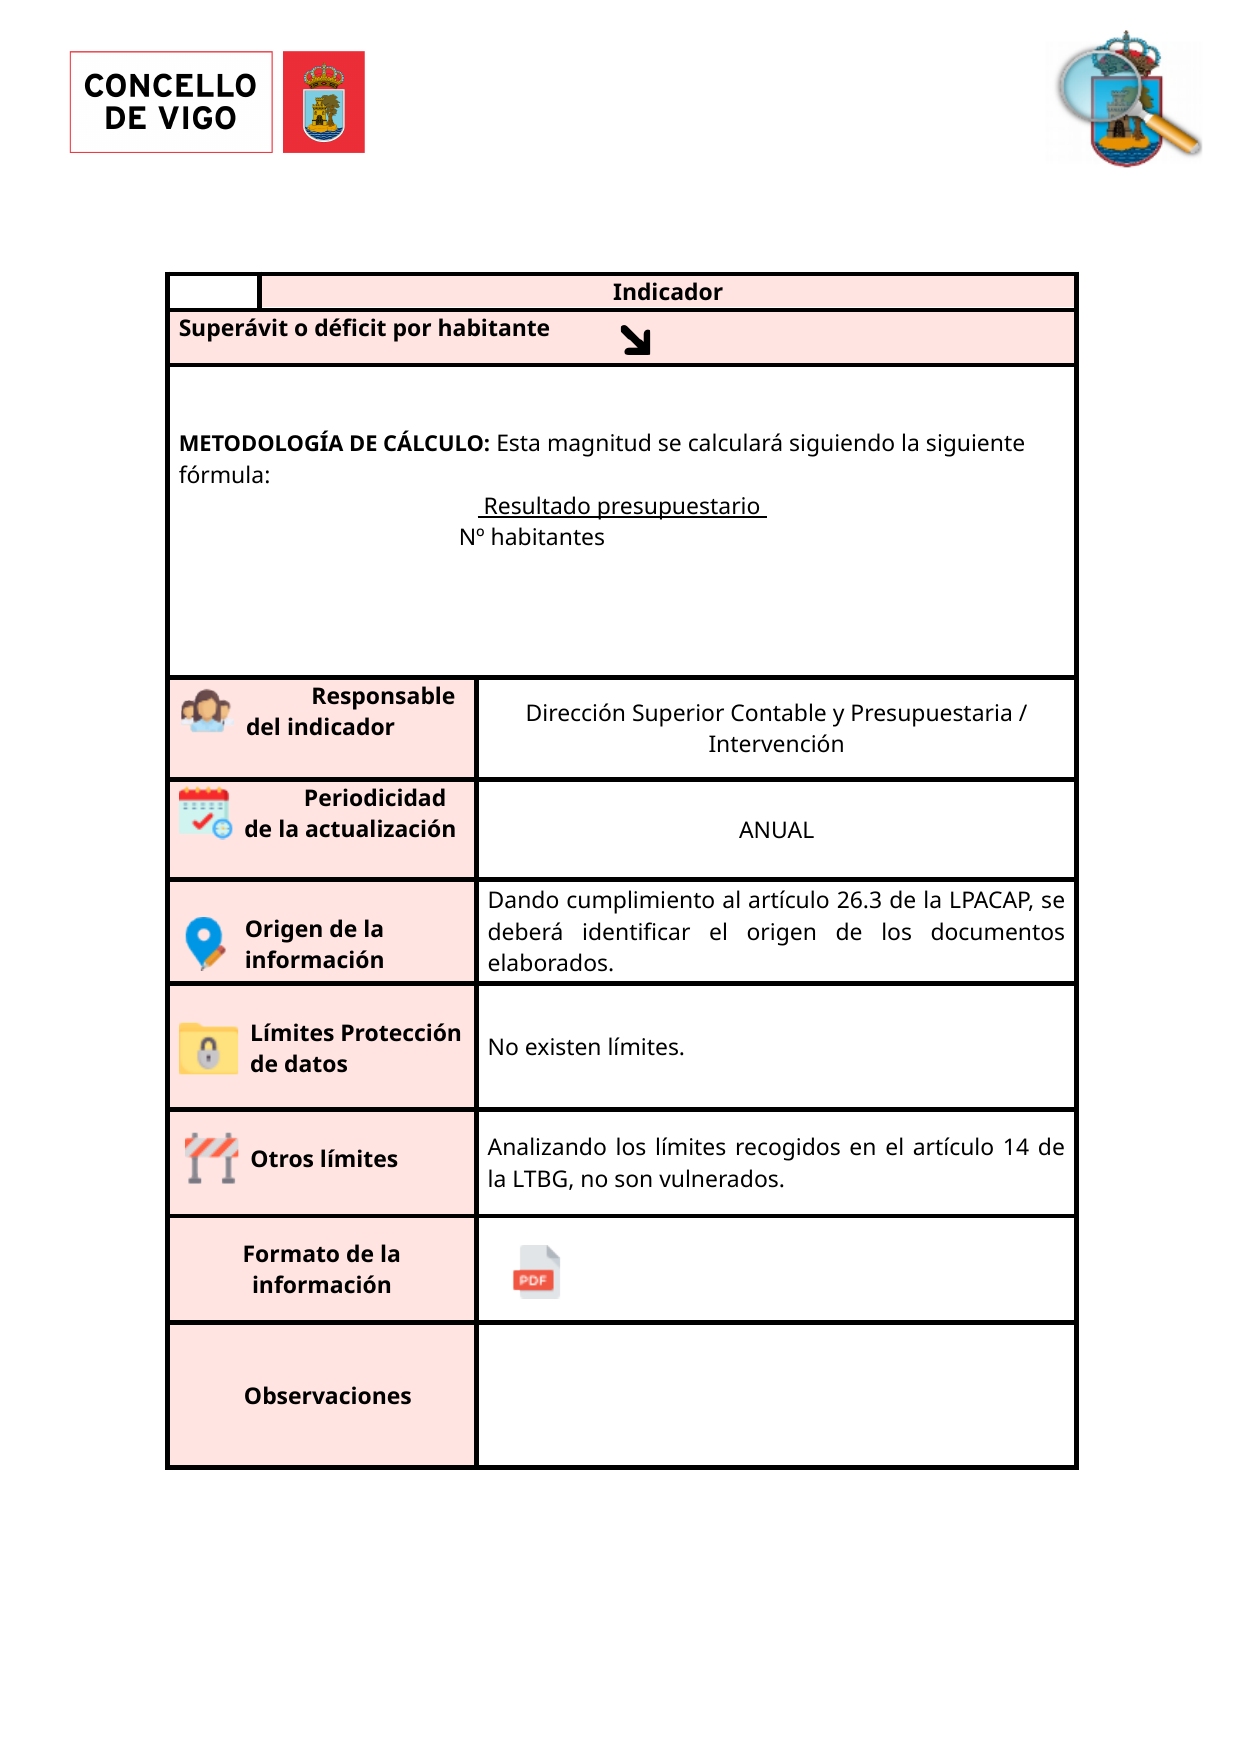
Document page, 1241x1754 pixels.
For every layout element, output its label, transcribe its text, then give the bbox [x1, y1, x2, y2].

table_header Indicador [262, 276, 1074, 307]
picture [69, 51, 365, 153]
picture [179, 786, 233, 840]
table_cell Observaciones [170, 1325, 474, 1465]
table_cell [479, 1325, 1074, 1465]
table_cell Origen de la información [170, 882, 474, 981]
picture [181, 684, 234, 738]
picture [179, 917, 233, 971]
table_cell Analizando los límites recogidos en el artículo 14 de la LTBG, no son vulnerados. [479, 1112, 1074, 1214]
table_cell Límites Protección de datos [170, 986, 474, 1107]
table_cell Formato de la información [170, 1218, 474, 1320]
table_cell Periodicidad de la actualización [170, 782, 474, 877]
table_cell No existen límites. [479, 986, 1074, 1107]
table_cell ANUAL [479, 782, 1074, 877]
table_cell METODOLOGÍA DE CÁLCULO: Esta magnitud se calculará siguiendo la siguiente fórmula: Resultado presupuestario Nº habitantes [170, 367, 1074, 675]
table_cell Otros límites [170, 1112, 474, 1214]
table_cell [479, 1218, 1074, 1320]
picture [620, 325, 651, 355]
picture [185, 1132, 239, 1186]
table_cell Dando cumplimiento al artículo 26.3 de la LPACAP, se deberá identificar el origen de los documentos elaborados. [479, 882, 1074, 981]
picture [510, 1245, 564, 1299]
table_cell Superávit o déficit por habitante [170, 312, 1074, 363]
table_cell Dirección Superior Contable y Presupuestaria / Intervención [479, 680, 1074, 777]
table_cell Responsable del indicador [170, 680, 474, 777]
table_header [170, 276, 257, 307]
picture [197, 929, 211, 941]
picture [179, 1019, 239, 1079]
picture [1040, 26, 1218, 186]
